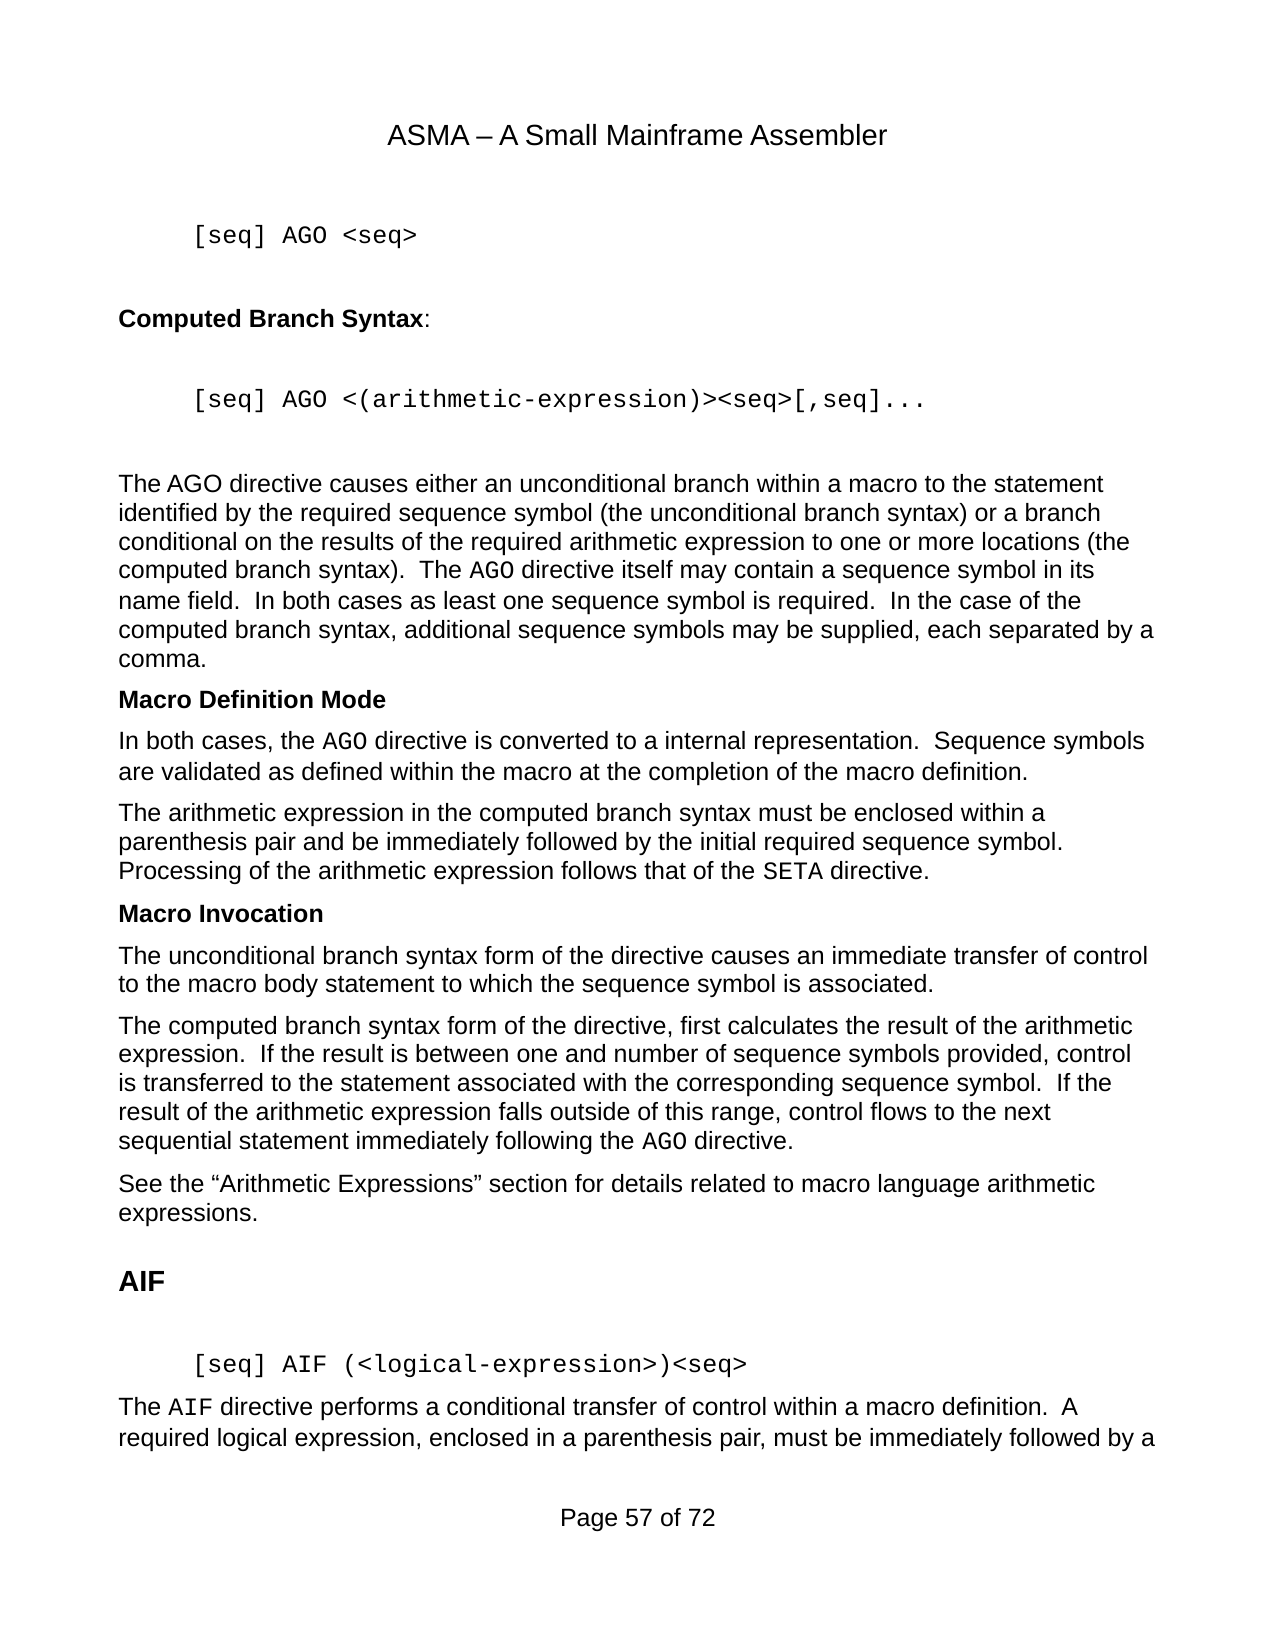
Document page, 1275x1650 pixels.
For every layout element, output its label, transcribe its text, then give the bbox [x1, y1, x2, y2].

text See the “Arithmetic Expressions” section for details related to macro language arithmetic expressions. [118, 1169, 1157, 1227]
text In both cases, the AGO directive is converted to a internal representation. Sequence symbols are validated as defined within the macro at the completion of the macro definition. [118, 726, 1157, 786]
text [seq] AGO <(arithmetic-expression)><seq>[,seq]... [192, 387, 1157, 415]
text The computed branch syntax form of the directive, first calculates the result of the arithmetic expression. If the result is between one and number of sequence symbols provided, control is transferred to the statement associated with the corresponding sequence symbol. If the result of the arithmetic expression falls outside of this range, control flows to the next sequential statement immediately following the AGO directive. [118, 1011, 1157, 1157]
text The unconditional branch syntax form of the directive causes an immediate transfer of control to the macro body statement to which the sequence symbol is associated. [118, 941, 1157, 998]
text [seq] AGO <seq> [192, 222, 1157, 251]
text The arithmetic expression in the computed branch syntax must be enclosed within a parenthesis pair and be immediately followed by the initial required sequence symbol. Processing of the arithmetic expression follows that of the SETA directive. [118, 798, 1157, 887]
text Computed Branch Syntax: [118, 304, 1157, 333]
text [seq] AIF (<logical-expression>)<seq> [192, 1351, 1157, 1380]
text The AIF directive performs a conditional transfer of control within a macro definition. A required logical expression, enclosed in a parenthesis pair, must be immediately followed by a [118, 1392, 1157, 1452]
text Macro Definition Mode [118, 685, 1157, 714]
text Macro Invocation [118, 899, 1157, 928]
text The AGO directive causes either an unconditional branch within a macro to the statement identified by the required sequence symbol (the unconditional branch syntax) or a branch conditional on the results of the required arithmetic expression to one or more locations (the computed branch syntax). The AGO directive itself may contain a sequence symbol in its name field. In both cases as least one sequence symbol is required. In the case of the computed branch syntax, additional sequence symbols may be supplied, each separated by a comma. [118, 469, 1157, 672]
subtitle AIF [118, 1264, 1157, 1298]
